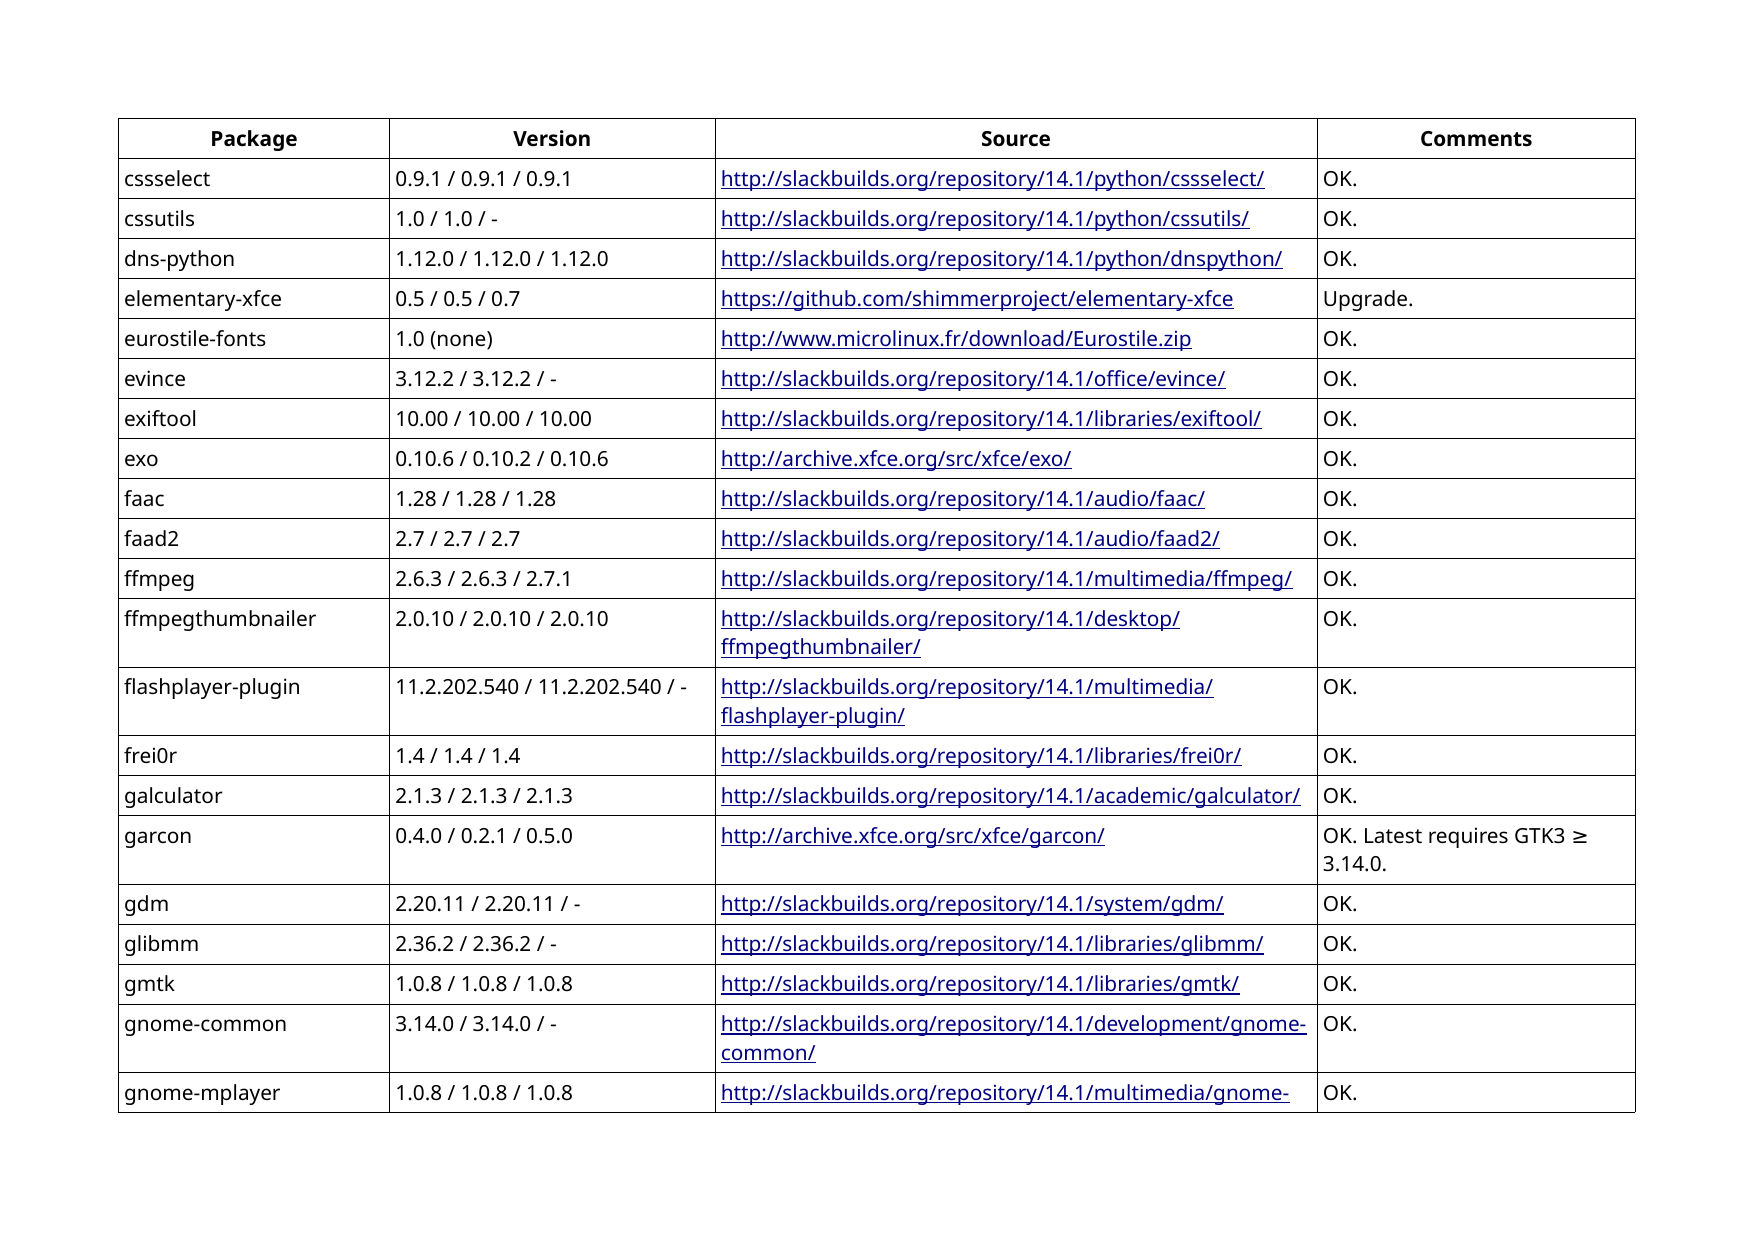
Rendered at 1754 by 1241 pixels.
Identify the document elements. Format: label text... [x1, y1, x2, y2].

table_cell OK. [1318, 1073, 1635, 1112]
table_cell OK. [1318, 159, 1635, 198]
table_cell http://slackbuilds.org/repository/14.1/multimedia/flashplayer-plugin/ [716, 668, 1317, 735]
table_cell http://slackbuilds.org/repository/14.1/desktop/ffmpegthumbnailer/ [716, 599, 1317, 667]
table_cell http://slackbuilds.org/repository/14.1/libraries/exiftool/ [716, 399, 1317, 438]
table_cell elementary-xfce [119, 279, 389, 318]
table_header Comments [1318, 119, 1635, 158]
table_cell http://slackbuilds.org/repository/14.1/academic/galculator/ [716, 776, 1317, 815]
table_cell OK. [1318, 599, 1635, 667]
table_cell galculator [119, 776, 389, 815]
table_cell 2.0.10 / 2.0.10 / 2.0.10 [390, 599, 715, 667]
table_cell http://slackbuilds.org/repository/14.1/libraries/glibmm/ [716, 925, 1317, 963]
table_cell 0.4.0 / 0.2.1 / 0.5.0 [390, 816, 715, 883]
table_cell frei0r [119, 736, 389, 775]
table_cell faac [119, 479, 389, 518]
table_cell 11.2.202.540 / 11.2.202.540 / - [390, 668, 715, 735]
table_cell cssselect [119, 159, 389, 198]
table_cell gnome-mplayer [119, 1073, 389, 1112]
table_cell gmtk [119, 965, 389, 1003]
table_cell OK. Latest requires GTK3 ≥ 3.14.0. [1318, 816, 1635, 883]
table_cell exo [119, 439, 389, 478]
table_cell 10.00 / 10.00 / 10.00 [390, 399, 715, 438]
table_cell OK. [1318, 319, 1635, 358]
table_cell OK. [1318, 399, 1635, 438]
table_cell http://archive.xfce.org/src/xfce/garcon/ [716, 816, 1317, 883]
table_cell 2.36.2 / 2.36.2 / - [390, 925, 715, 963]
table_cell http://slackbuilds.org/repository/14.1/multimedia/gnome- [716, 1073, 1317, 1112]
table_cell http://slackbuilds.org/repository/14.1/python/dnspython/ [716, 239, 1317, 278]
table_cell http://www.microlinux.fr/download/Eurostile.zip [716, 319, 1317, 358]
table_cell OK. [1318, 239, 1635, 278]
table_cell OK. [1318, 559, 1635, 598]
table_cell ffmpeg [119, 559, 389, 598]
table_cell gnome-common [119, 1005, 389, 1072]
table_header Source [716, 119, 1317, 158]
table_cell http://slackbuilds.org/repository/14.1/python/cssselect/ [716, 159, 1317, 198]
table_cell OK. [1318, 199, 1635, 238]
table_cell http://archive.xfce.org/src/xfce/exo/ [716, 439, 1317, 478]
table_cell OK. [1318, 885, 1635, 923]
table_cell OK. [1318, 479, 1635, 518]
table_cell http://slackbuilds.org/repository/14.1/system/gdm/ [716, 885, 1317, 923]
table_cell OK. [1318, 736, 1635, 775]
table_cell 2.20.11 / 2.20.11 / - [390, 885, 715, 923]
table_cell OK. [1318, 1005, 1635, 1072]
table_cell OK. [1318, 925, 1635, 963]
table_cell 3.14.0 / 3.14.0 / - [390, 1005, 715, 1072]
table_cell exiftool [119, 399, 389, 438]
table_cell http://slackbuilds.org/repository/14.1/audio/faad2/ [716, 519, 1317, 558]
table_cell 1.0 (none) [390, 319, 715, 358]
table_cell https://github.com/shimmerproject/elementary-xfce [716, 279, 1317, 318]
table_cell http://slackbuilds.org/repository/14.1/libraries/frei0r/ [716, 736, 1317, 775]
table_cell 1.0.8 / 1.0.8 / 1.0.8 [390, 1073, 715, 1112]
table_cell eurostile-fonts [119, 319, 389, 358]
table_cell http://slackbuilds.org/repository/14.1/development/gnome-common/ [716, 1005, 1317, 1072]
table_cell 1.4 / 1.4 / 1.4 [390, 736, 715, 775]
table_cell 2.6.3 / 2.6.3 / 2.7.1 [390, 559, 715, 598]
table_cell cssutils [119, 199, 389, 238]
table_cell OK. [1318, 519, 1635, 558]
table_cell garcon [119, 816, 389, 883]
table_cell 1.0.8 / 1.0.8 / 1.0.8 [390, 965, 715, 1003]
table_cell http://slackbuilds.org/repository/14.1/libraries/gmtk/ [716, 965, 1317, 1003]
table_cell http://slackbuilds.org/repository/14.1/python/cssutils/ [716, 199, 1317, 238]
table_cell Upgrade. [1318, 279, 1635, 318]
table_cell 1.28 / 1.28 / 1.28 [390, 479, 715, 518]
table_cell ffmpegthumbnailer [119, 599, 389, 667]
table_cell OK. [1318, 965, 1635, 1003]
table_header Version [390, 119, 715, 158]
table_cell faad2 [119, 519, 389, 558]
table_cell 0.10.6 / 0.10.2 / 0.10.6 [390, 439, 715, 478]
table_cell OK. [1318, 439, 1635, 478]
table_cell flashplayer-plugin [119, 668, 389, 735]
table_cell 1.0 / 1.0 / - [390, 199, 715, 238]
table_cell glibmm [119, 925, 389, 963]
table_cell 2.7 / 2.7 / 2.7 [390, 519, 715, 558]
table_cell http://slackbuilds.org/repository/14.1/multimedia/ffmpeg/ [716, 559, 1317, 598]
table_header Package [119, 119, 389, 158]
table_cell 0.9.1 / 0.9.1 / 0.9.1 [390, 159, 715, 198]
table_cell 3.12.2 / 3.12.2 / - [390, 359, 715, 398]
table_cell evince [119, 359, 389, 398]
table_cell 1.12.0 / 1.12.0 / 1.12.0 [390, 239, 715, 278]
table_cell http://slackbuilds.org/repository/14.1/audio/faac/ [716, 479, 1317, 518]
table_cell gdm [119, 885, 389, 923]
table_cell OK. [1318, 359, 1635, 398]
table_cell http://slackbuilds.org/repository/14.1/office/evince/ [716, 359, 1317, 398]
table_cell OK. [1318, 668, 1635, 735]
table_cell OK. [1318, 776, 1635, 815]
table_cell 2.1.3 / 2.1.3 / 2.1.3 [390, 776, 715, 815]
table_cell 0.5 / 0.5 / 0.7 [390, 279, 715, 318]
table_cell dns-python [119, 239, 389, 278]
